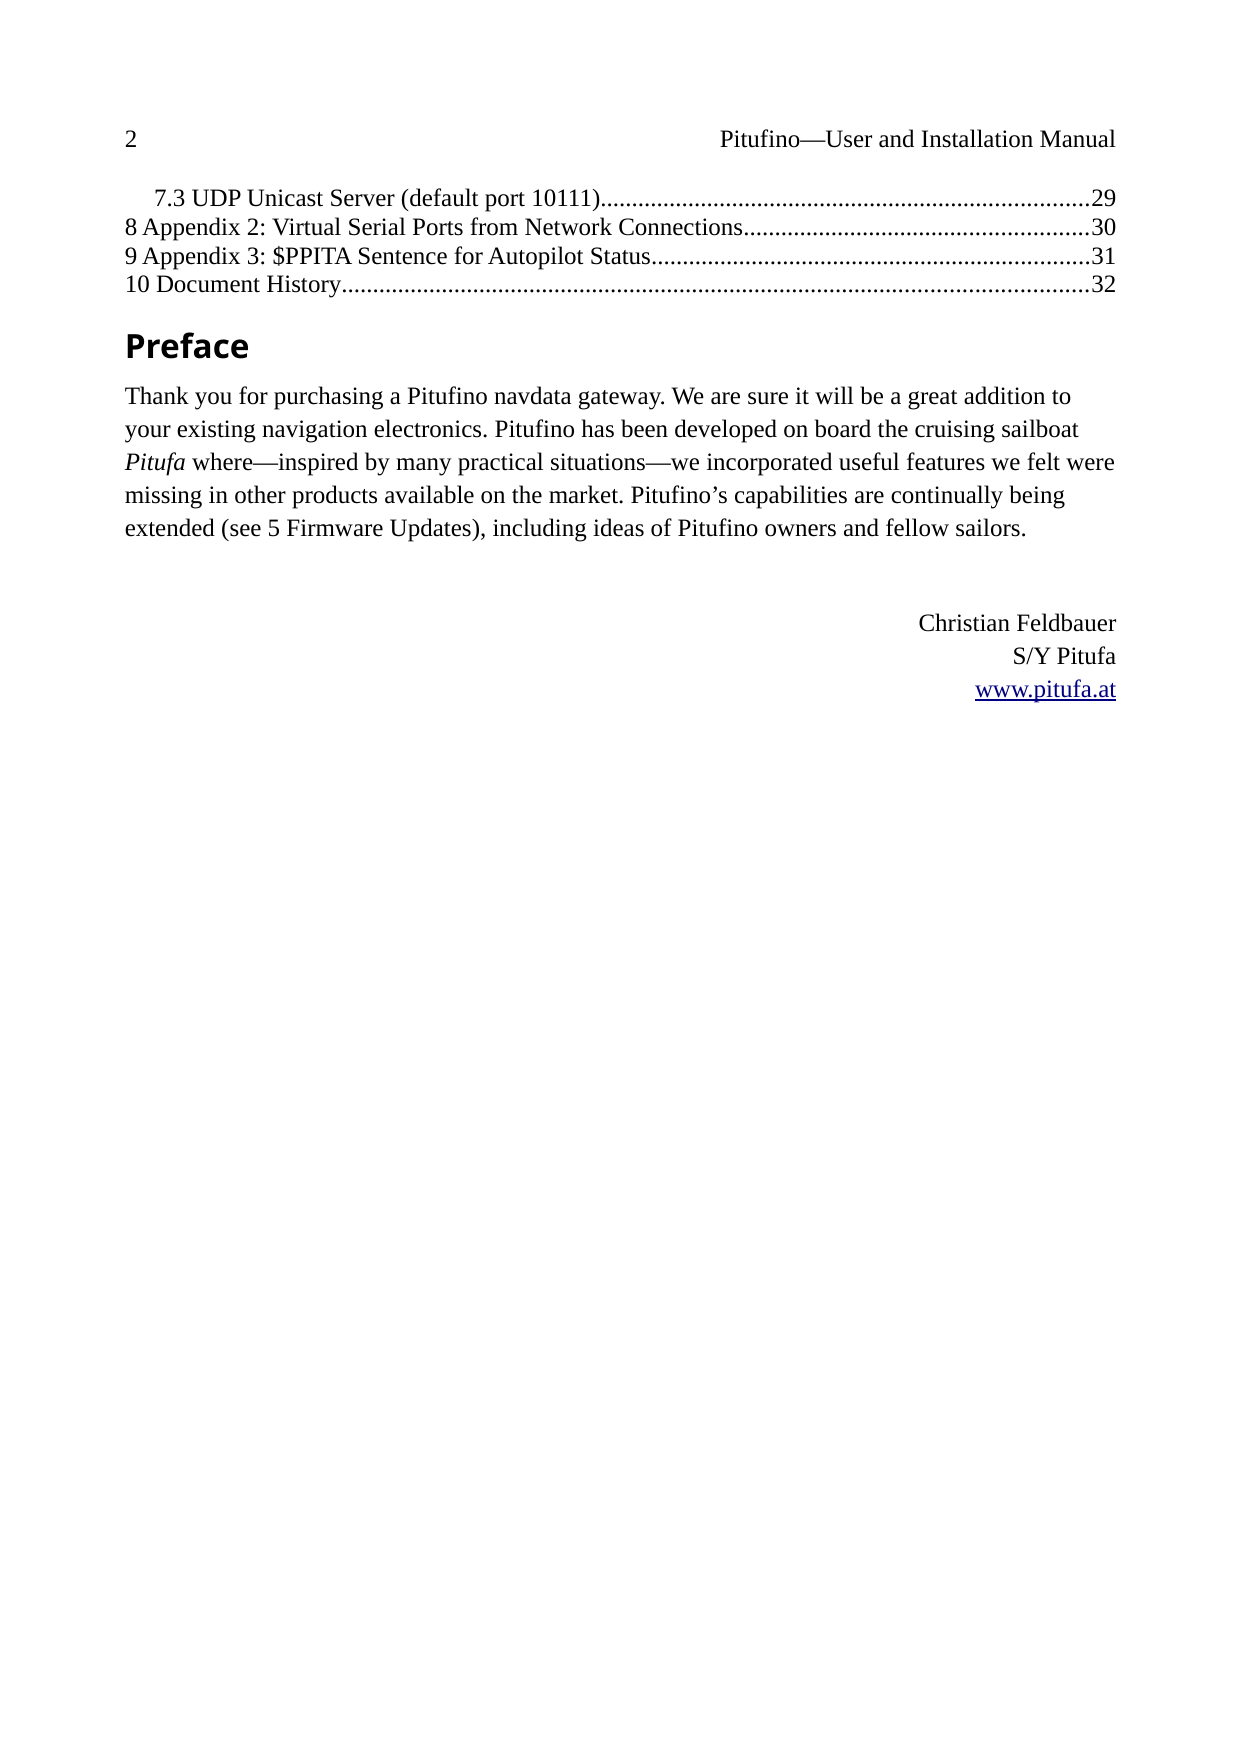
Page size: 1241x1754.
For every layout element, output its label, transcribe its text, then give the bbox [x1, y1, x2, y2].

subtitle Preface [124, 323, 1116, 369]
text 9 Appendix 3: $PPITA Sentence for Autopilot Status 31 [124, 241, 1116, 269]
text 7.3 UDP Unicast Server (default port 10111) 29 [154, 183, 1116, 212]
text Thank you for purchasing a Pitufino navdata gateway. We are sure it will be a great addition to your existing navigation electronics. Pitufino has been developed on board the cruising sailboat Pitufa where—inspired by many practical situations—we incorporated useful features we felt were missing in other products available on the market. Pitufino’s capabilities are continually being extended (see 5 Firmware Updates), including ideas of Pitufino owners and fellow sailors. [124, 381, 1116, 542]
text 10 Document History 32 [124, 269, 1116, 298]
text Christian Feldbauer [124, 608, 1116, 637]
text www.pitufa.at [124, 674, 1116, 703]
text 8 Appendix 2: Virtual Serial Ports from Network Connections 30 [124, 212, 1116, 241]
text S/Y Pitufa [124, 641, 1116, 670]
